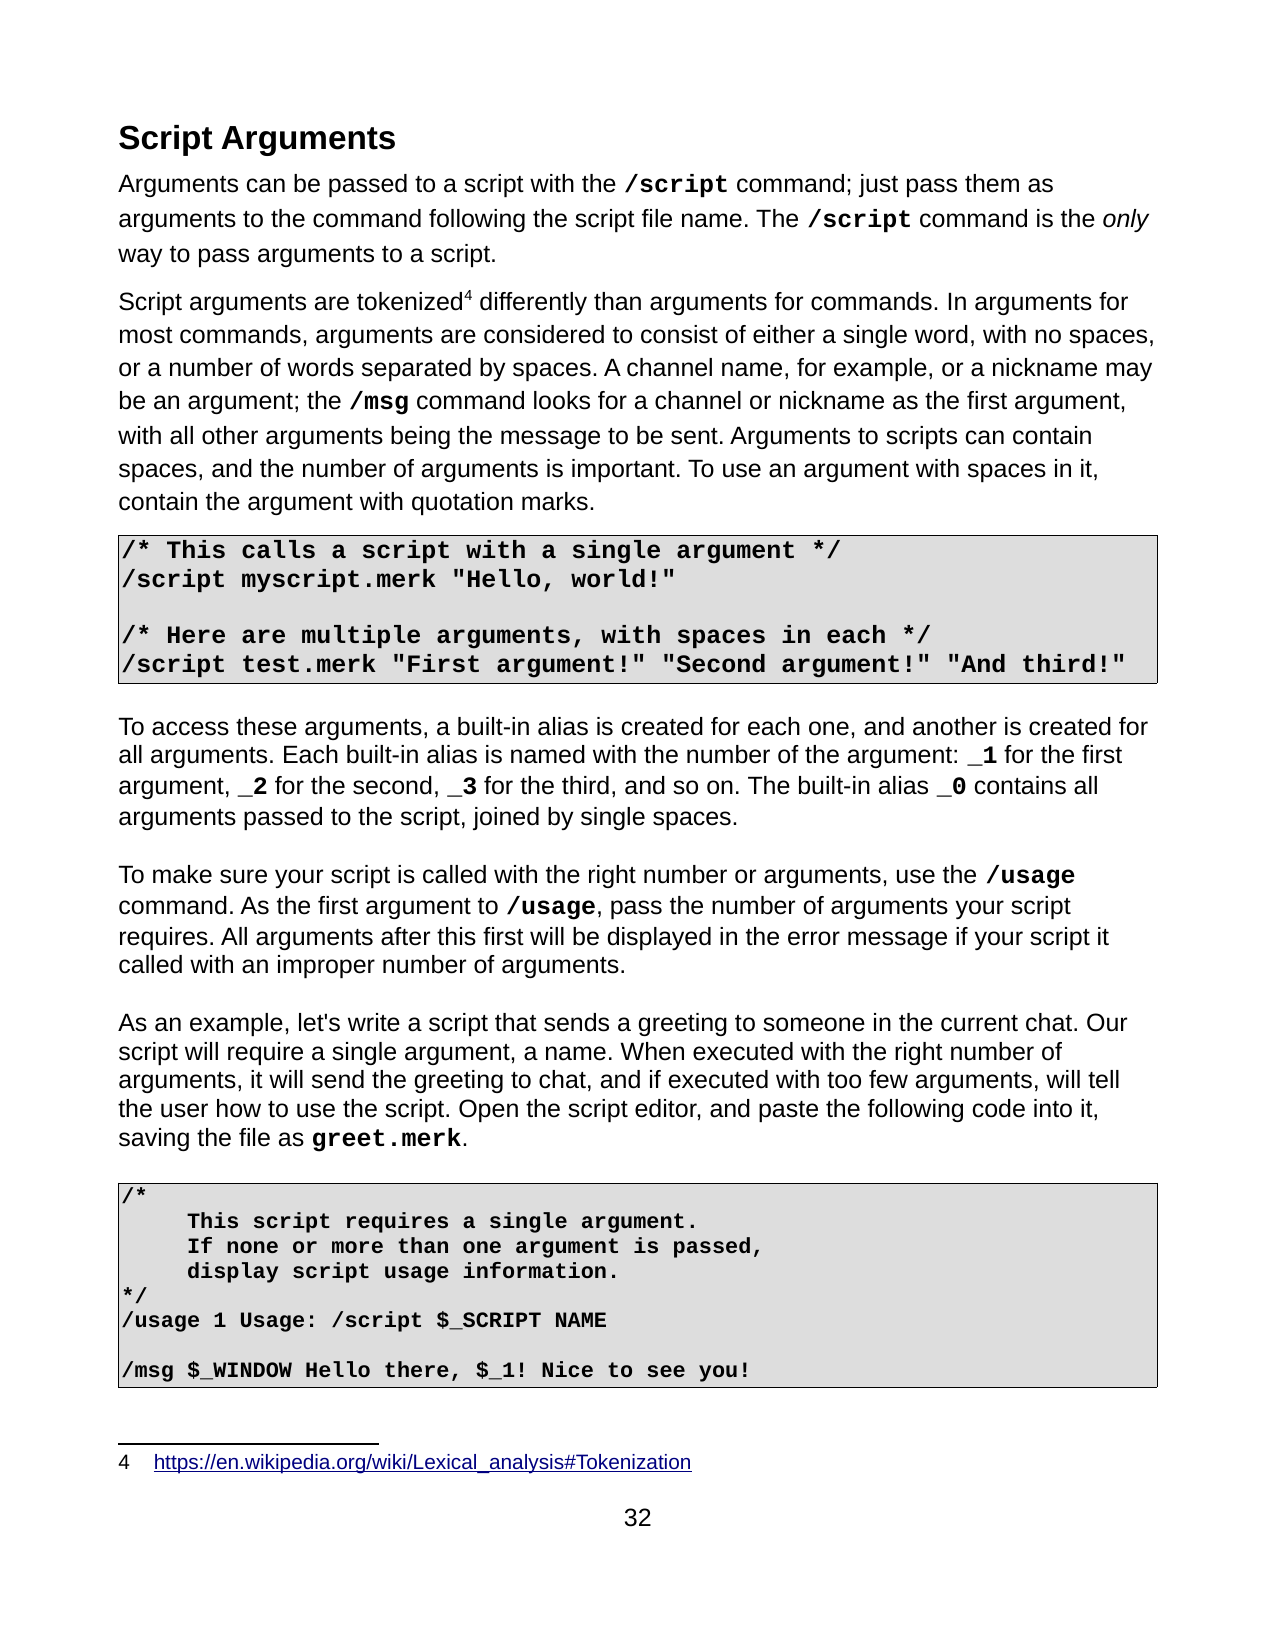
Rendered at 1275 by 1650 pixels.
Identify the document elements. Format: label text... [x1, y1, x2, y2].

text To access these arguments, a built-in alias is created for each one, and another is created for all arguments. Each built-in alias is named with the number of the argument: _1 for the first argument, _2 for the second, _3 for the third, and so on. The built-in alias _0 contains all arguments passed to the script, joined by single spaces. [118, 712, 1157, 831]
text https://en.wikipedia.org/wiki/Lexical_analysis#Tokenization [118, 1450, 1157, 1474]
text As an example, let's write a script that sends a greeting to someone in the current chat. Our script will require a single argument, a name. When executed with the right number of arguments, it will send the greeting to chat, and if executed with too few arguments, will tell the user how to use the script. Open the script editor, and paste the following code into it, saving the file as greet.merk. [118, 1008, 1157, 1154]
text To make sure your script is called with the right number or arguments, use the /usage command. As the first argument to /usage, pass the number of arguments your script requires. All arguments after this first will be displayed in the error message if your script it called with an improper number of arguments. [118, 860, 1157, 979]
text Arguments can be passed to a script with the /script command; just pass them as arguments to the command following the script file name. The /script command is the only way to pass arguments to a script. [118, 169, 1157, 268]
table_header /* This calls a script with a single argument */ /script myscript.merk "Hello, world!" /* Here are multiple arguments, with spaces in each */ /script test.merk "First argument!" "Second argument!" "And third!" [119, 536, 1157, 683]
text Script arguments are tokenized differently than arguments for commands. In arguments for most commands, arguments are considered to consist of either a single word, with no spaces, or a number of words separated by spaces. A channel name, for example, or a nickname may be an argument; the /msg command looks for a channel or nickname as the first argument, with all other arguments being the message to be sent. Arguments to scripts can contain spaces, and the number of arguments is important. To use an argument with spaces in it, contain the argument with quotation marks. [118, 287, 1157, 516]
table_header /* This script requires a single argument. If none or more than one argument is passed, display script usage information. */ /usage 1 Usage: /script $_SCRIPT NAME /msg $_WINDOW Hello there, $_1! Nice to see you! [119, 1184, 1157, 1387]
subtitle Script Arguments [118, 118, 1157, 157]
